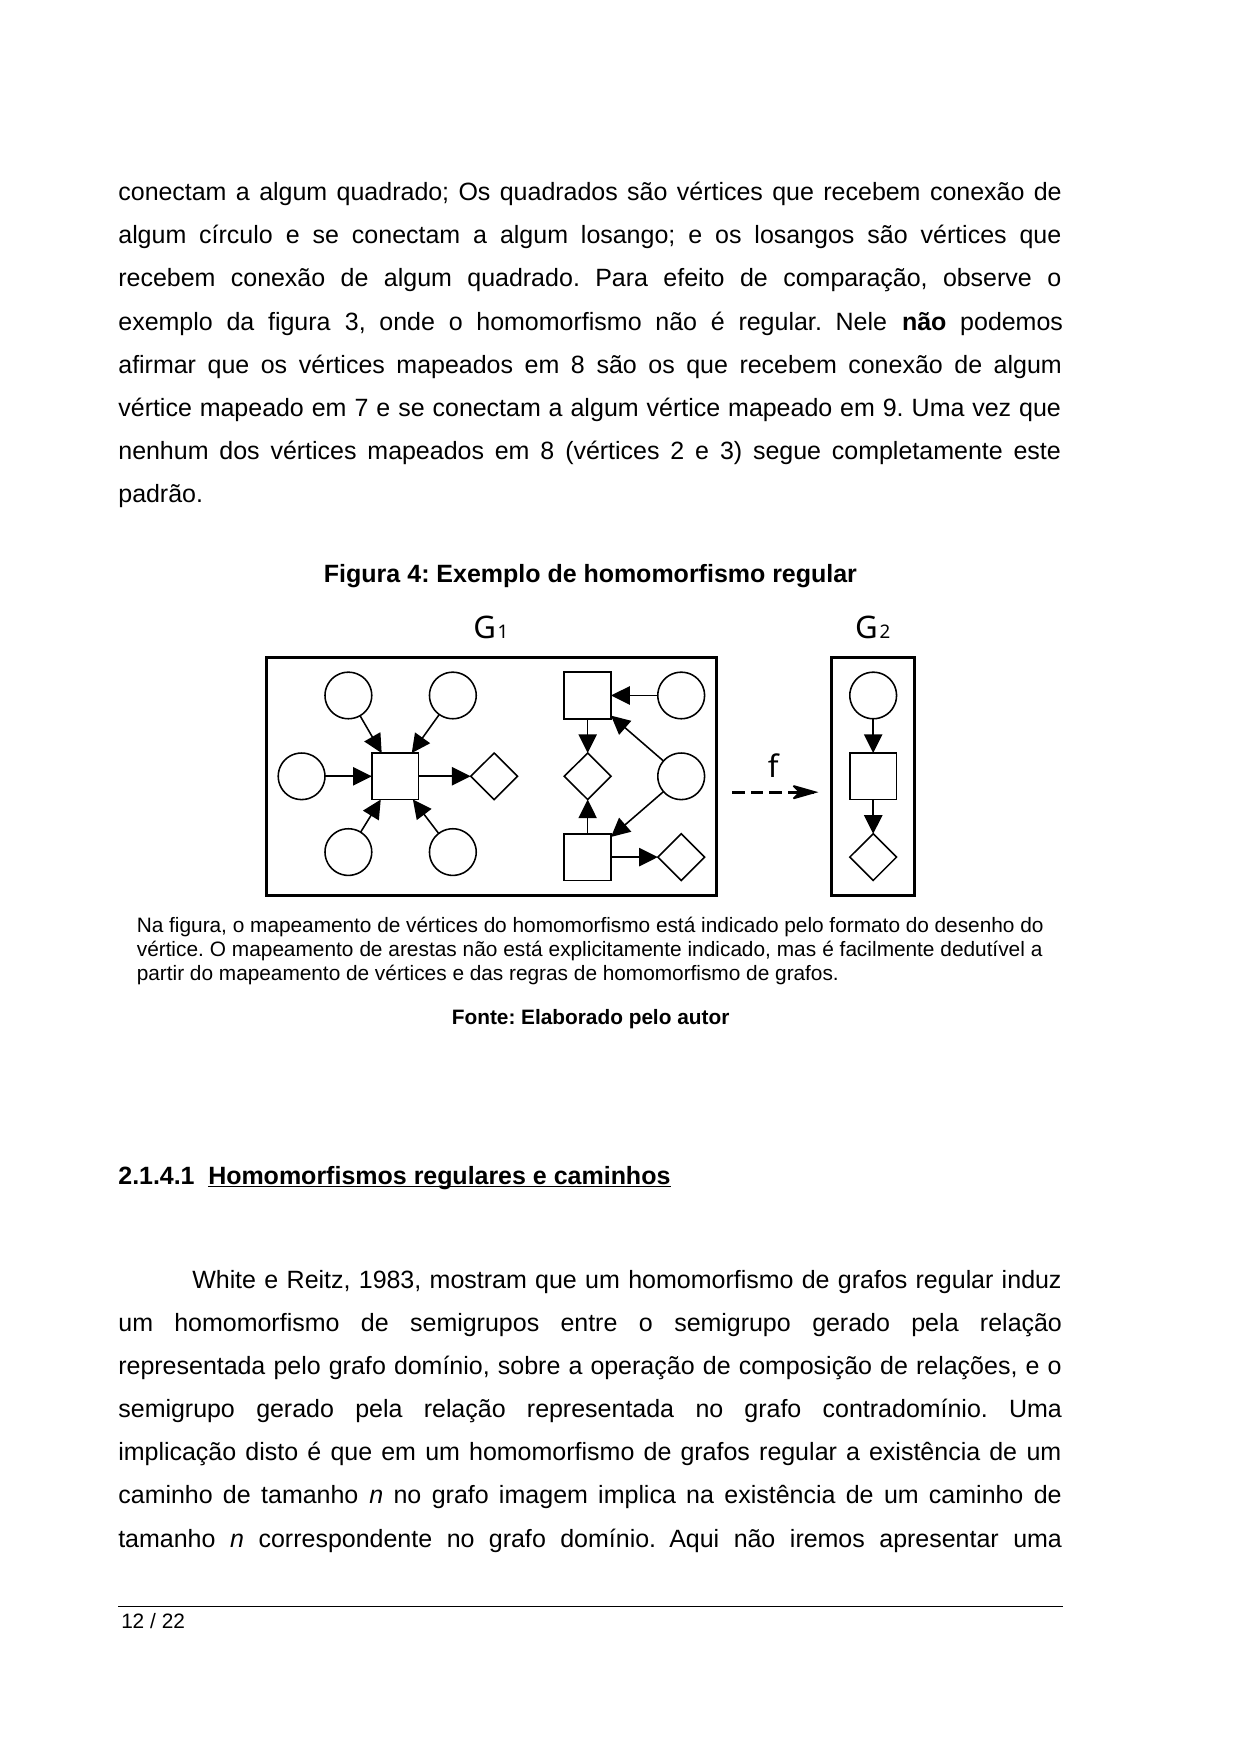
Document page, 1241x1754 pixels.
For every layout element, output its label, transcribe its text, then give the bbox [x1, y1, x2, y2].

subtitle Homomorfismos regulares e caminhos [118, 1161, 1063, 1190]
text Fonte: Elaborado pelo autor [137, 1005, 1044, 1029]
text Figura 4: Exemplo de homomorfismo regular [137, 559, 1044, 588]
text Na figura, o mapeamento de vértices do homomorfismo está indicado pelo formato do desenho do vértice. O mapeamento de arestas não está explicitamente indicado, mas é facilmente dedutível a partir do mapeamento de vértices e das regras de homomorfismo de grafos. [137, 611, 1044, 984]
text conectam a algum quadrado; Os quadrados são vértices que recebem conexão de algum círculo e se conectam a algum losango; e os losangos são vértices que recebem conexão de algum quadrado. Para efeito de comparação, observe o exemplo da figura 3, onde o homomorfismo não é regular. Nele não podemos afirmar que os vértices mapeados em 8 são os que recebem conexão de algum vértice mapeado em 7 e se conectam a algum vértice mapeado em 9. Uma vez que nenhum dos vértices mapeados em 8 (vértices 2 e 3) segue completamente este padrão. [118, 177, 1063, 508]
text White e Reitz, 1983, mostram que um homomorfismo de grafos regular induz um homomorfismo de semigrupos entre o semigrupo gerado pela relação representada pelo grafo domínio, sobre a operação de composição de relações, e o semigrupo gerado pela relação representada no grafo contradomínio. Uma implicação disto é que em um homomorfismo de grafos regular a existência de um caminho de tamanho n no grafo imagem implica na existência de um caminho de tamanho n correspondente no grafo domínio. Aqui não iremos apresentar uma [118, 1265, 1063, 1552]
